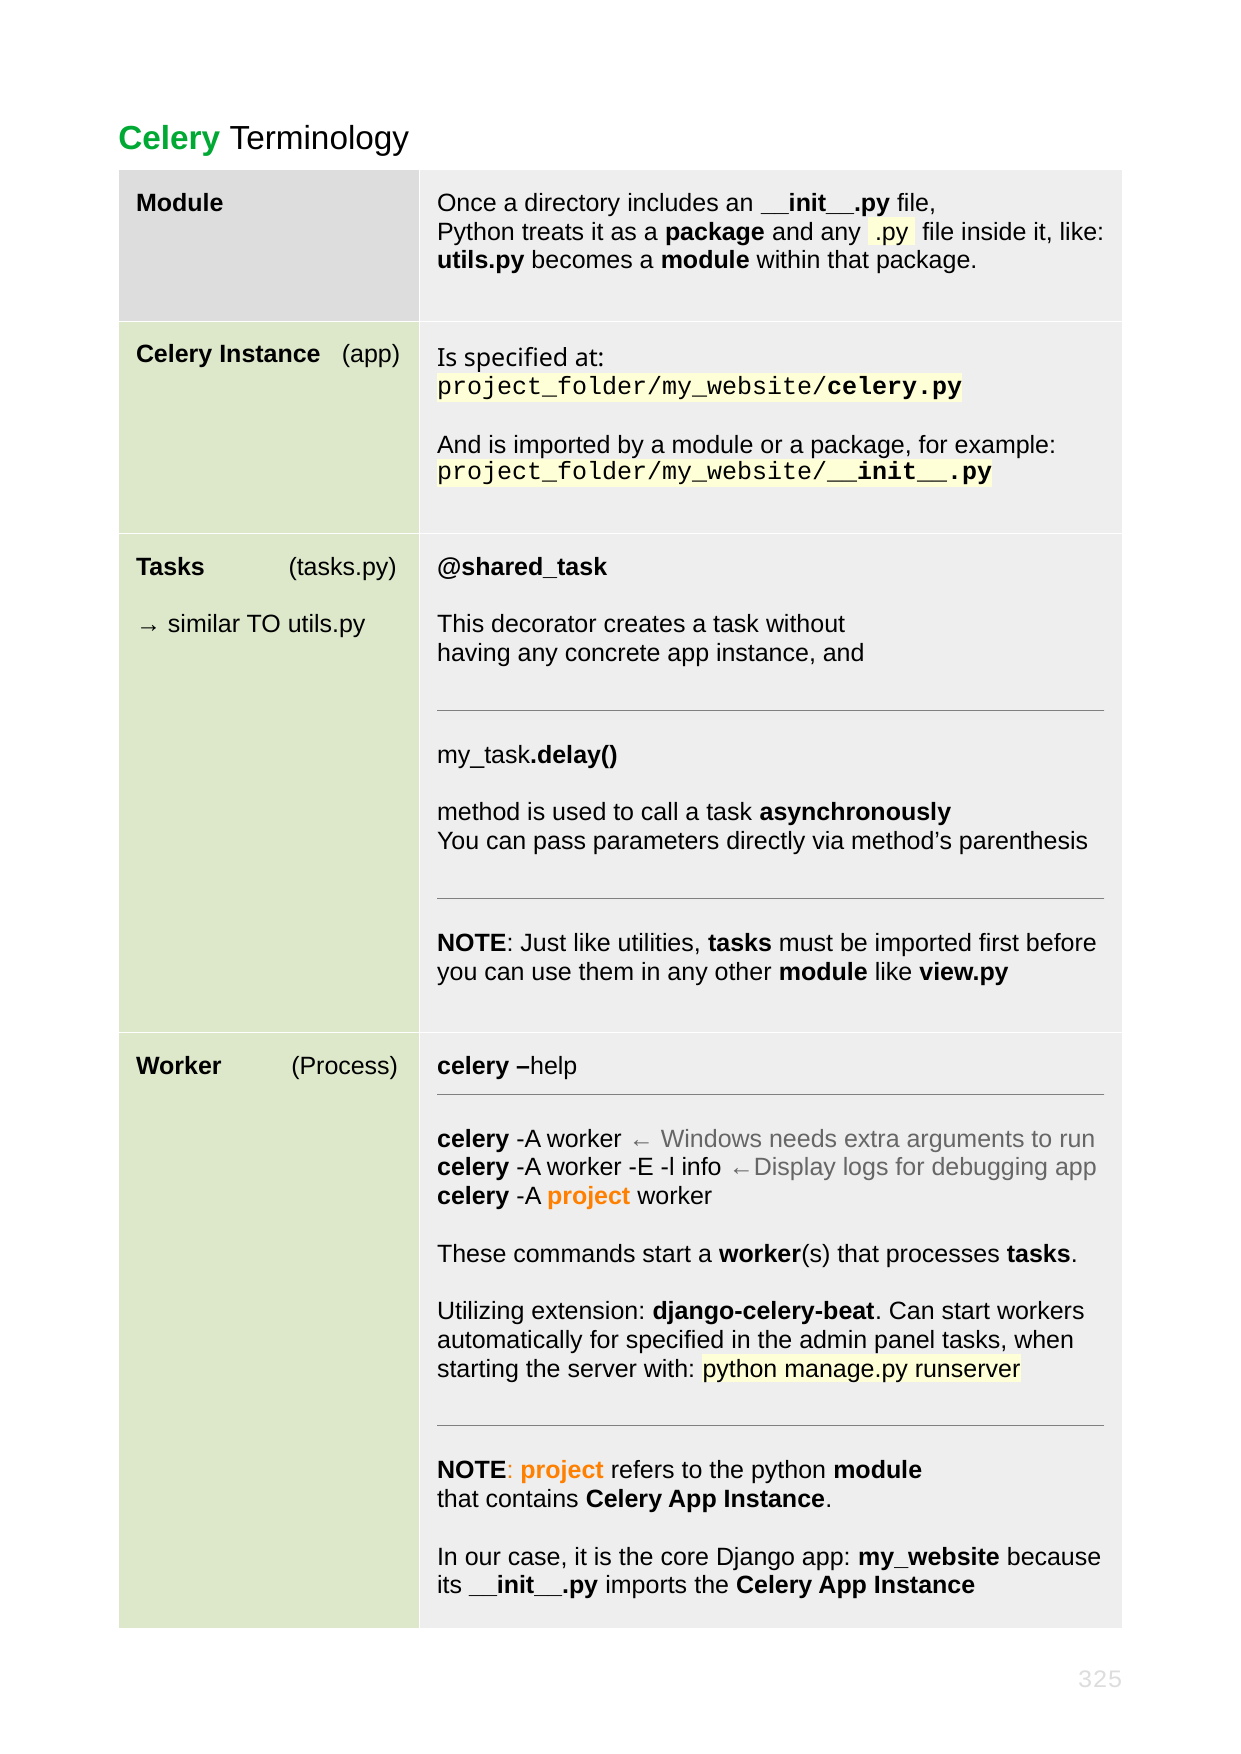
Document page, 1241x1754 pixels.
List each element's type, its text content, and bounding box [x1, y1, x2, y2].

table_cell Is specified at: project_folder/my_website/celery.py And is imported by a module or a package, for example: project_folder/my_website/__init__.py [420, 322, 1122, 533]
table_cell @shared_task This decorator creates a task without having any concrete app instance, and my_task.delay() method is used to call a task asynchronously You can pass parameters directly via method’s parenthesis NOTE: Just like utilities, tasks must be imported first before you can use them in any other module like view.py [420, 534, 1122, 1032]
table_header Module [119, 170, 419, 321]
table_header Once a directory includes an __init__.py file, Python treats it as a package and any .py file inside it, like: utils.py becomes a module within that package. [420, 170, 1122, 321]
table_cell Tasks (tasks.py) → similar TO utils.py [119, 534, 419, 1032]
subtitle Celery Terminology [118, 118, 1122, 157]
table_cell Celery Instance (app) [119, 322, 419, 533]
table_cell celery –help celery -A worker ← Windows needs extra arguments to run celery -A worker -E -l info ←Display logs for debugging app celery -A project worker These commands start a worker(s) that processes tasks. Utilizing extension: django-celery-beat. Can start workers automatically for specified in the admin panel tasks, when starting the server with: python manage.py runserver NOTE: project refers to the python module that contains Celery App Instance. In our case, it is the core Django app: my_website because its __init__.py imports the Celery App Instance [420, 1033, 1122, 1628]
table_cell Worker (Process) [119, 1033, 419, 1628]
